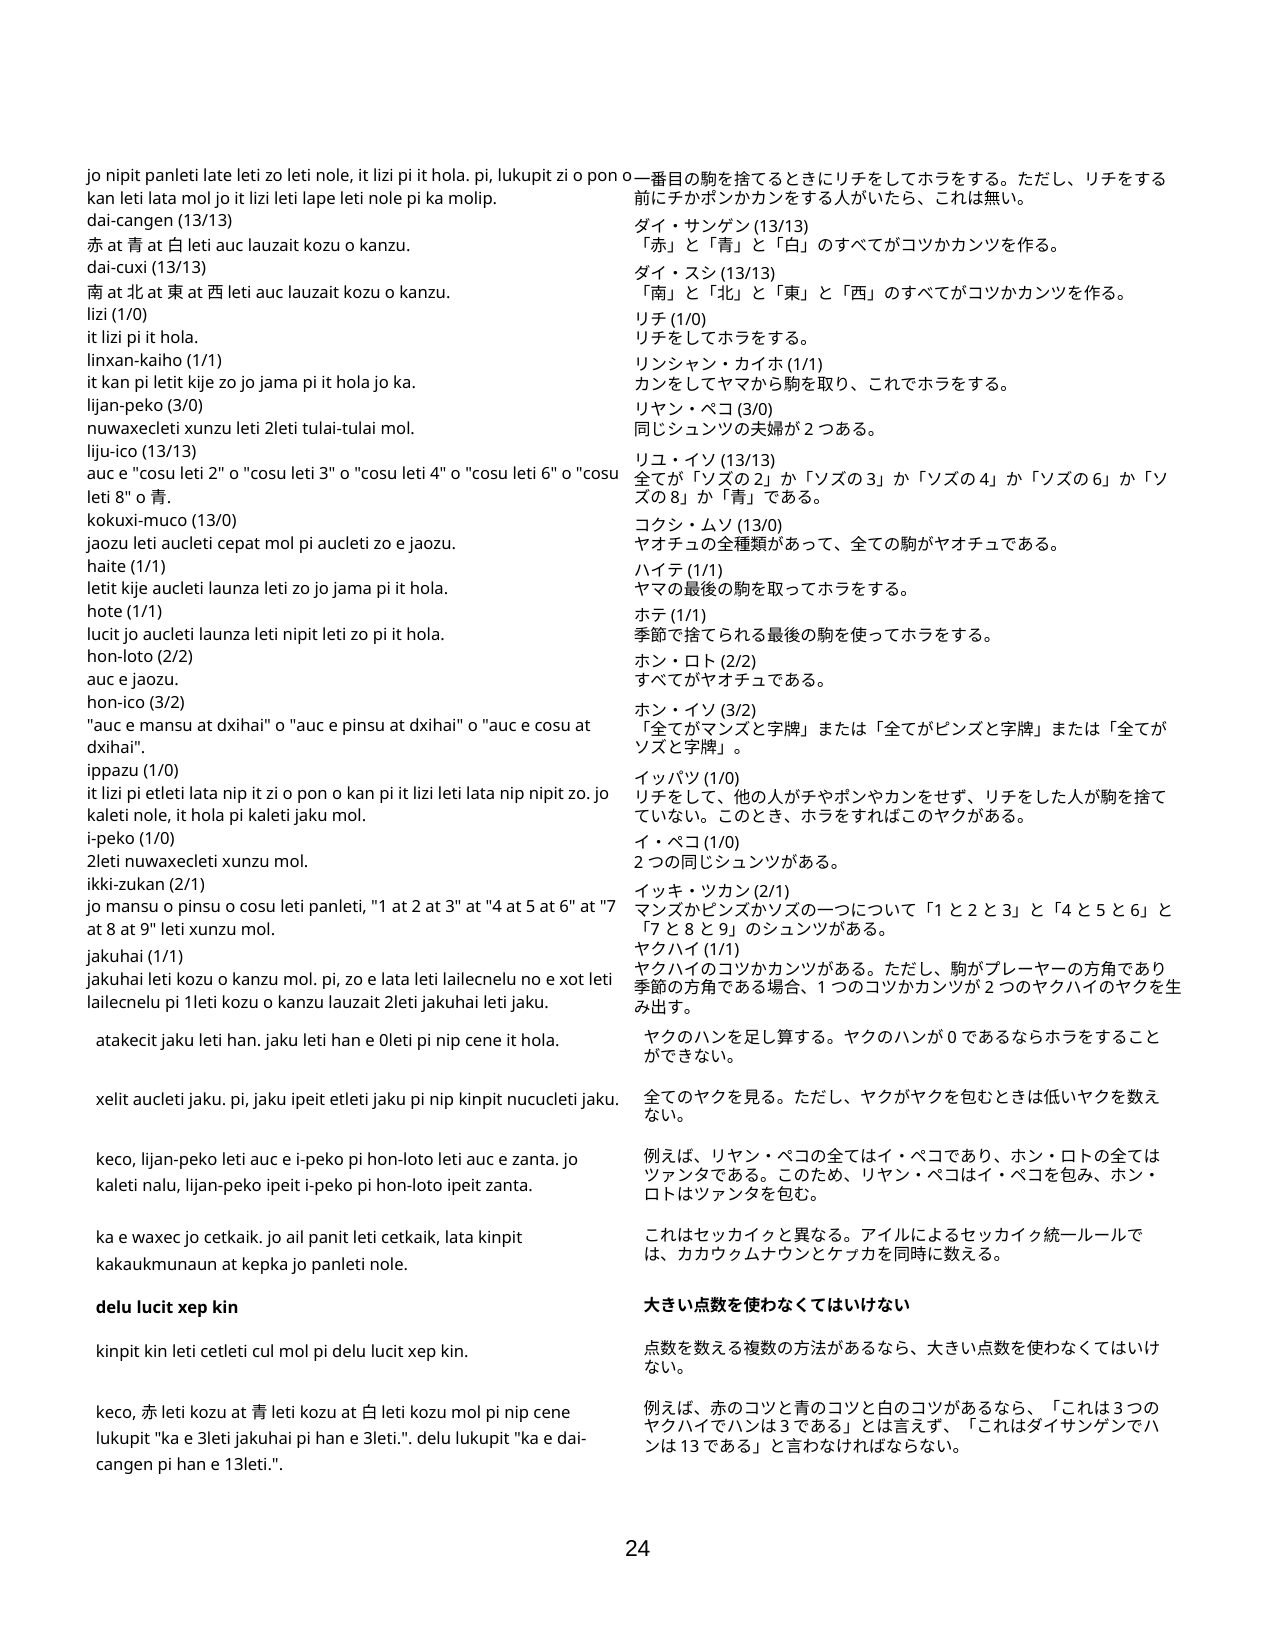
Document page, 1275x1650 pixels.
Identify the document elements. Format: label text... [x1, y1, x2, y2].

table_cell ホン・イソ (3/2) 「全てがマンズと字牌」または「全てがピンズと字牌」または「全てがソズと字牌」。 [634, 691, 1183, 759]
table_cell jakuhai (1/1) jakuhai leti kozu o kanzu mol. pi, zo e lata leti lailecnelu no e xot leti lailecnelu pi 1leti kozu o kanzu lauzait 2leti jakuhai leti jaku. [87, 940, 633, 1018]
table_cell kokuxi-muco (13/0) jaozu leti aucleti cepat mol pi aucleti zo e jaozu. [87, 509, 633, 554]
table_cell lizi (1/0) it lizi pi it hola. [87, 303, 633, 348]
table_cell 例えば、赤のコツと青のコツと白のコツがあるなら、「これは3つのヤクハイでハンは3である」とは言えず、「これはダイサンゲンでハンは13である」と言わなければならない。 [633, 1388, 1182, 1486]
table_cell haite (1/1) letit kije aucleti launza leti zo jo jama pi it hola. [87, 554, 633, 600]
table_header ヤクのハンを足し算する。ヤクのハンが 0 であるならホラをすることができない。 [633, 1018, 1182, 1077]
table_cell ippazu (1/0) it lizi pi etleti lata nip it zi o pon o kan pi it lizi leti lata nip nipit zo. jo kaleti nole, it hola pi kaleti jaku mol. [87, 759, 633, 827]
table_cell ホテ (1/1) 季節で捨てられる最後の駒を使ってホラをする。 [634, 600, 1183, 645]
table_cell ikki-zukan (2/1) jo mansu o pinsu o cosu leti panleti, "1 at 2 at 3" at "4 at 5 at 6" at "7 at 8 at 9" leti xunzu mol. [87, 872, 633, 940]
table_cell ヤクハイ (1/1) ヤクハイのコツかカンツがある。ただし、駒がプレーヤーの方角であり季節の方角である場合、1 つのコツかカンツが 2 つのヤクハイのヤクを生み出す。 [634, 940, 1183, 1018]
table_cell ハイテ (1/1) ヤマの最後の駒を取ってホラをする。 [634, 554, 1183, 600]
table_cell keco, lijan-peko leti auc e i-peko pi hon-loto leti auc e zanta. jo kaleti nalu, lijan-peko ipeit i-peko pi hon-loto ipeit zanta. [85, 1137, 633, 1216]
table_cell リチ (1/0) リチをしてホラをする。 [634, 303, 1183, 348]
table_cell jo nipit panleti late leti zo leti nole, it lizi pi it hola. pi, lukupit zi o pon o kan leti lata mol jo it lizi leti lape leti nole pi ka molip. [87, 164, 633, 209]
table_cell lijan-peko (3/0) nuwaxecleti xunzu leti 2leti tulai-tulai mol. [87, 394, 633, 439]
table_cell keco, 赤 leti kozu at 青 leti kozu at 白 leti kozu mol pi nip cene lukupit "ka e 3leti jakuhai pi han e 3leti.". delu lukupit "ka e dai-cangen pi han e 13leti.". [85, 1388, 633, 1486]
table_cell linxan-kaiho (1/1) it kan pi letit kije zo jo jama pi it hola jo ka. [87, 348, 633, 394]
table_cell 点数を数える複数の方法があるなら、大きい点数を使わなくてはいけない。 [633, 1329, 1182, 1388]
table_cell イッキ・ツカン (2/1) マンズかピンズかソズの一つについて「1 と 2 と 3」と「4 と 5 と 6」と「7 と 8 と 9」のシュンツがある。 [634, 872, 1183, 940]
table_cell 全てのヤクを見る。ただし、ヤクがヤクを包むときは低いヤクを数えない。 [633, 1078, 1182, 1137]
table_cell ka e waxec jo cetkaik. jo ail panit leti cetkaik, lata kinpit kakaukmunaun at kepka jo panleti nole. [85, 1216, 633, 1285]
table_cell ダイ・スシ (13/13) 「南」と「北」と「東」と「西」のすべてがコツかカンツを作る。 [634, 256, 1183, 303]
table_cell 一番目の駒を捨てるときにリチをしてホラをする。ただし、リチをする前にチかポンかカンをする人がいたら、これは無い。 [634, 164, 1183, 209]
table_header atakecit jaku leti han. jaku leti han e 0leti pi nip cene it hola. [85, 1018, 633, 1077]
table_cell 大きい点数を使わなくてはいけない [633, 1285, 1182, 1329]
table_cell xelit aucleti jaku. pi, jaku ipeit etleti jaku pi nip kinpit nucucleti jaku. [85, 1078, 633, 1137]
table_cell ダイ・サンゲン (13/13) 「赤」と「青」と「白」のすべてがコツかカンツを作る。 [634, 209, 1183, 256]
table_cell コクシ・ムソ (13/0) ヤオチュの全種類があって、全ての駒がヤオチュである。 [634, 509, 1183, 554]
table_cell dai-cangen (13/13) 赤 at 青 at 白 leti auc lauzait kozu o kanzu. [87, 209, 633, 256]
table_cell hote (1/1) lucit jo aucleti launza leti nipit leti zo pi it hola. [87, 600, 633, 645]
table_cell リンシャン・カイホ (1/1) カンをしてヤマから駒を取り、これでホラをする。 [634, 348, 1183, 394]
table_cell リヤン・ペコ (3/0) 同じシュンツの夫婦が 2 つある。 [634, 394, 1183, 439]
table_cell dai-cuxi (13/13) 南 at 北 at 東 at 西 leti auc lauzait kozu o kanzu. [87, 256, 633, 303]
table_cell 例えば、リヤン・ペコの全てはイ・ペコであり、ホン・ロトの全てはツァンタである。このため、リヤン・ペコはイ・ペコを包み、ホン・ロトはツァンタを包む。 [633, 1137, 1182, 1216]
table_cell hon-ico (3/2) "auc e mansu at dxihai" o "auc e pinsu at dxihai" o "auc e cosu at dxihai". [87, 691, 633, 759]
table_cell liju-ico (13/13) auc e "cosu leti 2" o "cosu leti 3" o "cosu leti 4" o "cosu leti 6" o "cosu leti 8" o 青. [87, 439, 633, 509]
table_cell delu lucit xep kin [85, 1285, 633, 1329]
table_cell リユ・イソ (13/13) 全てが「ソズの2」か「ソズの3」か「ソズの4」か「ソズの6」か「ソズの8」か「青」である。 [634, 439, 1183, 509]
table_cell i-peko (1/0) 2leti nuwaxecleti xunzu mol. [87, 827, 633, 872]
table_cell ホン・ロト (2/2) すべてがヤオチュである。 [634, 645, 1183, 691]
table_cell hon-loto (2/2) auc e jaozu. [87, 645, 633, 691]
table_cell これはセッカイㇰと異なる。アイルによるセッカイㇰ統一ルールでは、カカウㇰムナウンとケㇷ゚カを同時に数える。 [633, 1216, 1182, 1285]
table_cell イ・ペコ (1/0) 2 つの同じシュンツがある。 [634, 827, 1183, 872]
table_cell kinpit kin leti cetleti cul mol pi delu lucit xep kin. [85, 1329, 633, 1388]
table_cell イッパツ (1/0) リチをして、他の人がチやポンやカンをせず、リチをした人が駒を捨てていない。このとき、ホラをすればこのヤクがある。 [634, 759, 1183, 827]
